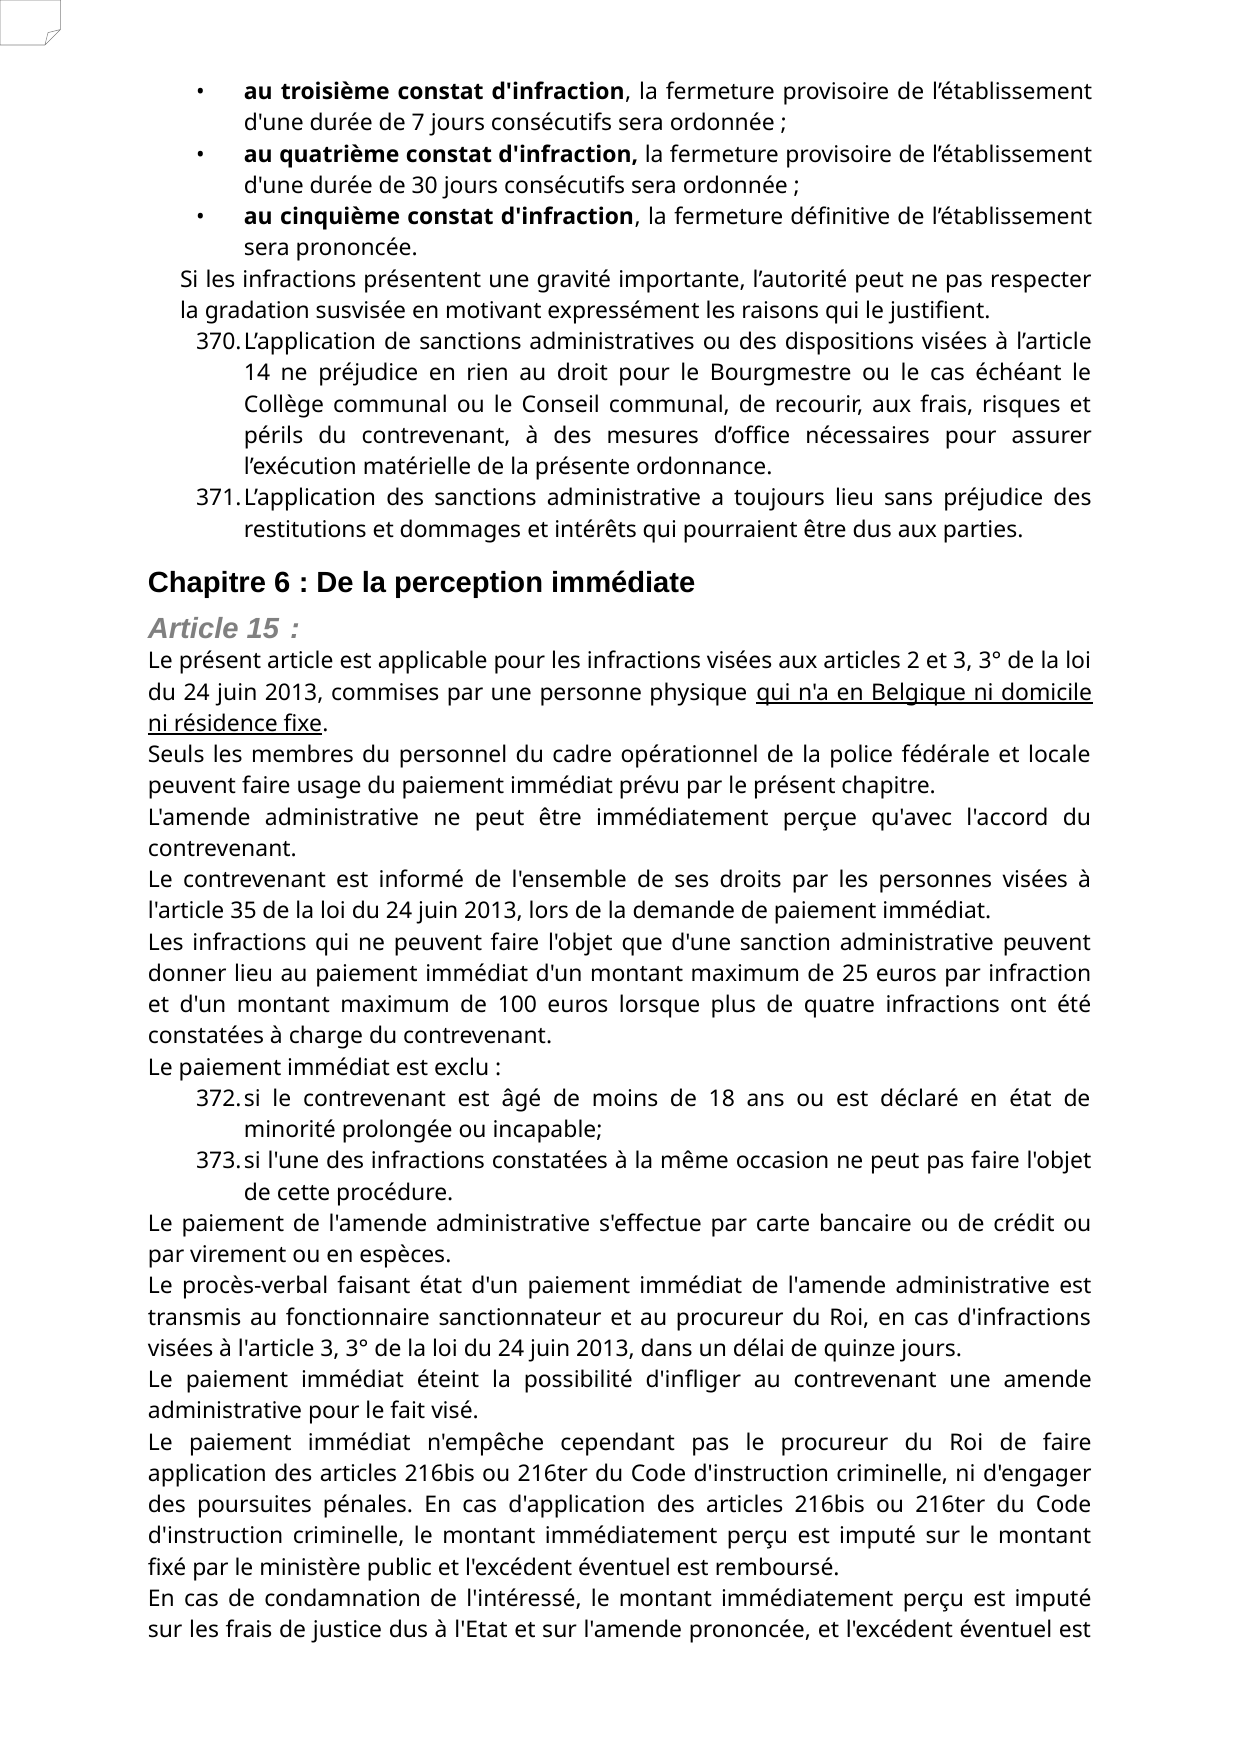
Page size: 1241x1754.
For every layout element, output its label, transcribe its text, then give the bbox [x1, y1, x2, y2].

list si l'une des infractions constatées à la même occasion ne peut pas faire l'objet de cette procédure. [196, 1144, 1092, 1207]
text Seuls les membres du personnel du cadre opérationnel de la police fédérale et locale peuvent faire usage du paiement immédiat prévu par le présent chapitre. [148, 738, 1092, 800]
text Le paiement immédiat est exclu : [148, 1050, 1092, 1082]
subtitle Chapitre 6 : De la perception immédiate [148, 564, 1092, 598]
list au quatrième constat d'infraction, la fermeture provisoire de l’établissement d'une durée de 30 jours consécutifs sera ordonnée ; [196, 137, 1092, 200]
text Le paiement de l'amende administrative s'effectue par carte bancaire ou de crédit ou par virement ou en espèces. [148, 1207, 1092, 1269]
text Les infractions qui ne peuvent faire l'objet que d'une sanction administrative peuvent donner lieu au paiement immédiat d'un montant maximum de 25 euros par infraction et d'un montant maximum de 100 euros lorsque plus de quatre infractions ont été constatées à charge du contrevenant. [148, 925, 1092, 1050]
list L’application de sanctions administratives ou des dispositions visées à l’article 14 ne préjudice en rien au droit pour le Bourgmestre ou le cas échéant le Collège communal ou le Conseil communal, de recourir, aux frais, risques et périls du contrevenant, à des mesures d’office nécessaires pour assurer l’exécution matérielle de la présente ordonnance. [196, 325, 1092, 481]
text Le paiement immédiat éteint la possibilité d'infliger au contrevenant une amende administrative pour le fait visé. [148, 1363, 1092, 1425]
text En cas de condamnation de l'intéressé, le montant immédiatement perçu est imputé sur les frais de justice dus à l'Etat et sur l'amende prononcée, et l'excédent éventuel est [148, 1582, 1092, 1644]
list L’application des sanctions administrative a toujours lieu sans préjudice des restitutions et dommages et intérêts qui pourraient être dus aux parties. [196, 481, 1092, 544]
subtitle Article 15 : [148, 611, 1092, 644]
list au troisième constat d'infraction, la fermeture provisoire de l’établissement d'une durée de 7 jours consécutifs sera ordonnée ; [196, 75, 1092, 137]
text Le contrevenant est informé de l'ensemble de ses droits par les personnes visées à l'article 35 de la loi du 24 juin 2013, lors de la demande de paiement immédiat. [148, 863, 1092, 925]
text Le présent article est applicable pour les infractions visées aux articles 2 et 3, 3° de la loi du 24 juin 2013, commises par une personne physique qui n'a en Belgique ni domicile ni résidence fixe. [148, 644, 1092, 738]
text L'amende administrative ne peut être immédiatement perçue qu'avec l'accord du contrevenant. [148, 800, 1092, 863]
list au cinquième constat d'infraction, la fermeture définitive de l’établissement sera prononcée. [196, 200, 1092, 262]
text Si les infractions présentent une gravité importante, l’autorité peut ne pas respecter la gradation susvisée en motivant expressément les raisons qui le justifient. [180, 262, 1092, 325]
text Le procès-verbal faisant état d'un paiement immédiat de l'amende administrative est transmis au fonctionnaire sanctionnateur et au procureur du Roi, en cas d'infractions visées à l'article 3, 3° de la loi du 24 juin 2013, dans un délai de quinze jours. [148, 1269, 1092, 1363]
text Le paiement immédiat n'empêche cependant pas le procureur du Roi de faire application des articles 216bis ou 216ter du Code d'instruction criminelle, ni d'engager des poursuites pénales. En cas d'application des articles 216bis ou 216ter du Code d'instruction criminelle, le montant immédiatement perçu est imputé sur le montant fixé par le ministère public et l'excédent éventuel est remboursé. [148, 1425, 1092, 1582]
list si le contrevenant est âgé de moins de 18 ans ou est déclaré en état de minorité prolongée ou incapable; [196, 1082, 1092, 1144]
